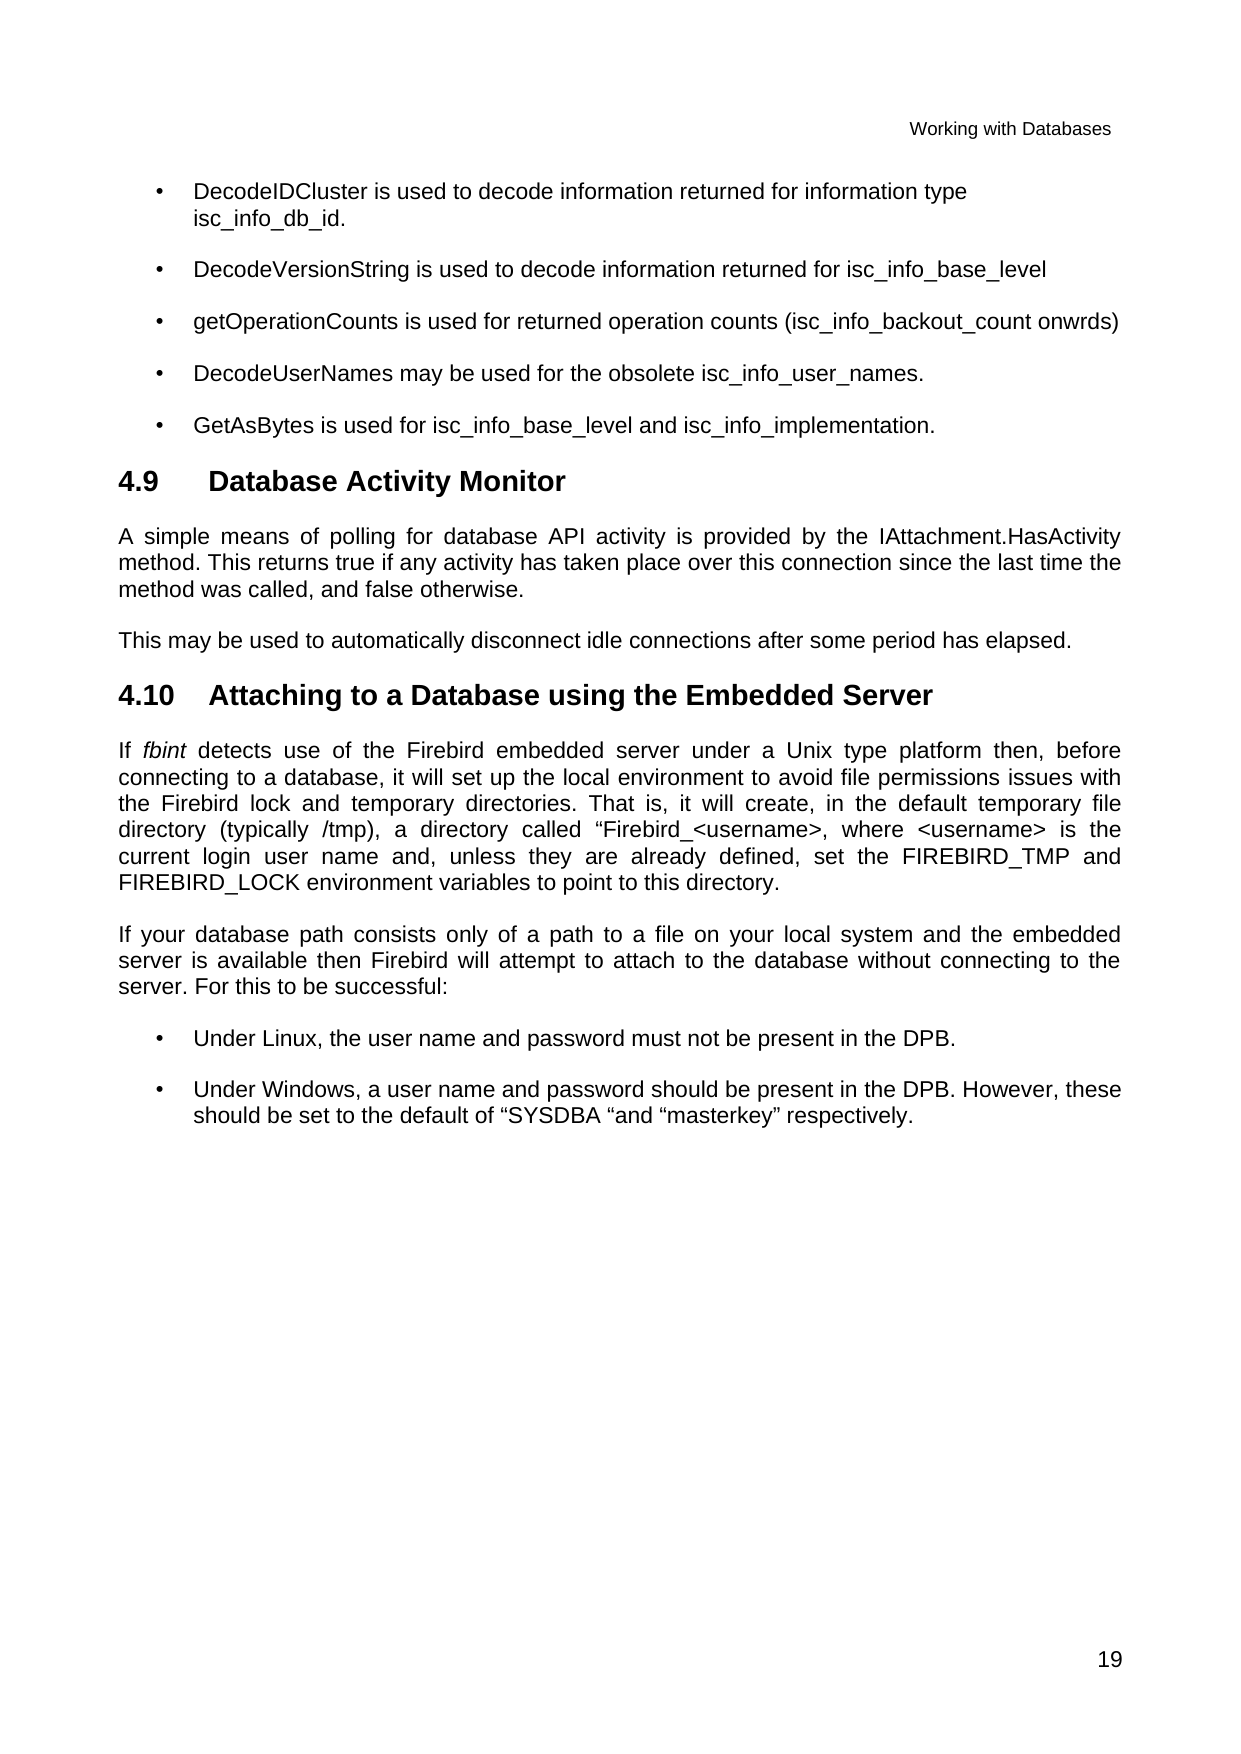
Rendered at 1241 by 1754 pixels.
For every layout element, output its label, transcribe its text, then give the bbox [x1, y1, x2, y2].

list Under Windows, a user name and password should be present in the DPB. However, these should be set to the default of “SYSDBA “and “masterkey” respectively. [156, 1076, 1122, 1129]
text A simple means of polling for database API activity is provided by the IAttachment.HasActivity method. This returns true if any activity has taken place over this connection since the last time the method was called, and false otherwise. [118, 523, 1122, 602]
list getOperationCounts is used for returned operation counts (isc_info_backout_count onwrds) [156, 308, 1122, 334]
text If fbint detects use of the Firebird embedded server under a Unix type platform then, before connecting to a database, it will set up the local environment to avoid file permissions issues with the Firebird lock and temporary directories. That is, it will create, in the default temporary file directory (typically /tmp), a directory called “Firebird_<username>, where <username> is the current login user name and, unless they are already defined, set the FIREBIRD_TMP and FIREBIRD_LOCK environment variables to point to this directory. [118, 737, 1122, 896]
text If your database path consists only of a path to a file on your local system and the embedded server is available then Firebird will attempt to attach to the database without connecting to the server. For this to be successful: [118, 921, 1122, 999]
list Under Linux, the user name and password must not be present in the DPB. [156, 1024, 1122, 1051]
list DecodeVersionString is used to decode information returned for isc_info_base_level [156, 256, 1122, 283]
text This may be used to automatically disconnect idle connections after some period has elapsed. [118, 627, 1122, 653]
subtitle Database Activity Monitor [118, 464, 1122, 497]
list DecodeIDCluster is used to decode information returned for information type isc_info_db_id. [156, 178, 1122, 231]
list DecodeUserNames may be used for the obsolete isc_info_user_names. [156, 360, 1122, 386]
subtitle Attaching to a Database using the Embedded Server [118, 678, 1122, 712]
list GetAsBytes is used for isc_info_base_level and isc_info_implementation. [156, 412, 1122, 438]
